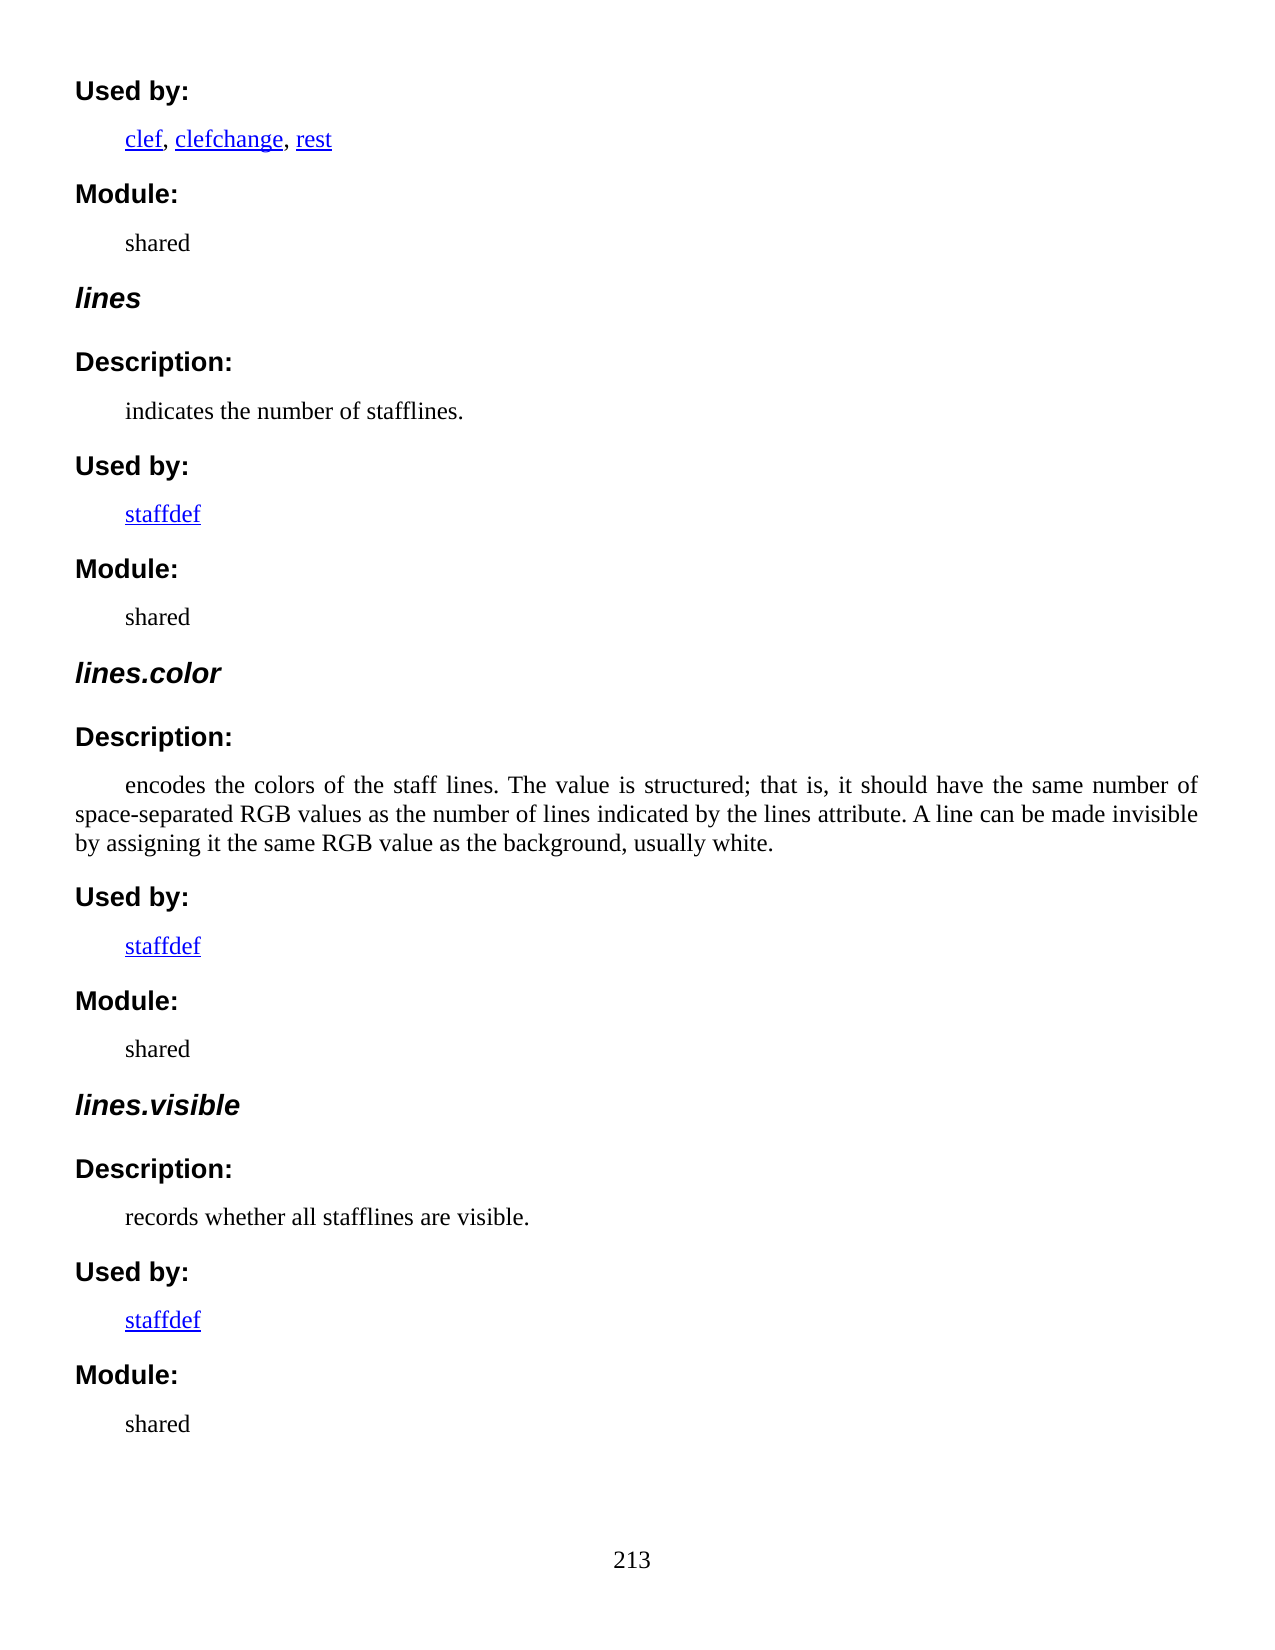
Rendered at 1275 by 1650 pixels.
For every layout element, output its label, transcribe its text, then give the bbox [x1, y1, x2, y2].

text records whether all stafflines are visible. [75, 1202, 1200, 1231]
text staffdef [75, 1305, 1200, 1334]
text shared [75, 602, 1200, 631]
text staffdef [75, 931, 1200, 960]
text shared [75, 228, 1200, 256]
subtitle Used by: [75, 449, 1200, 481]
subtitle Used by: [75, 75, 1200, 106]
subtitle lines.visible [75, 1088, 1200, 1121]
subtitle lines [75, 281, 1200, 315]
subtitle Module: [75, 178, 1200, 209]
text shared [75, 1034, 1200, 1063]
text clef, clefchange, rest [75, 124, 1200, 153]
subtitle Module: [75, 1359, 1200, 1390]
subtitle Module: [75, 985, 1200, 1016]
subtitle Module: [75, 553, 1200, 584]
subtitle lines.color [75, 656, 1200, 689]
text shared [75, 1409, 1200, 1437]
subtitle Description: [75, 1153, 1200, 1184]
text staffdef [75, 499, 1200, 528]
text encodes the colors of the staff lines. The value is structured; that is, it should have the same number of space-separated RGB values as the number of lines indicated by the lines attribute. A line can be made invisible by assigning it the same RGB value as the background, usually white. [75, 770, 1200, 856]
subtitle Used by: [75, 1256, 1200, 1287]
subtitle Description: [75, 721, 1200, 752]
subtitle Used by: [75, 881, 1200, 913]
subtitle Description: [75, 346, 1200, 377]
text indicates the number of stafflines. [75, 396, 1200, 424]
